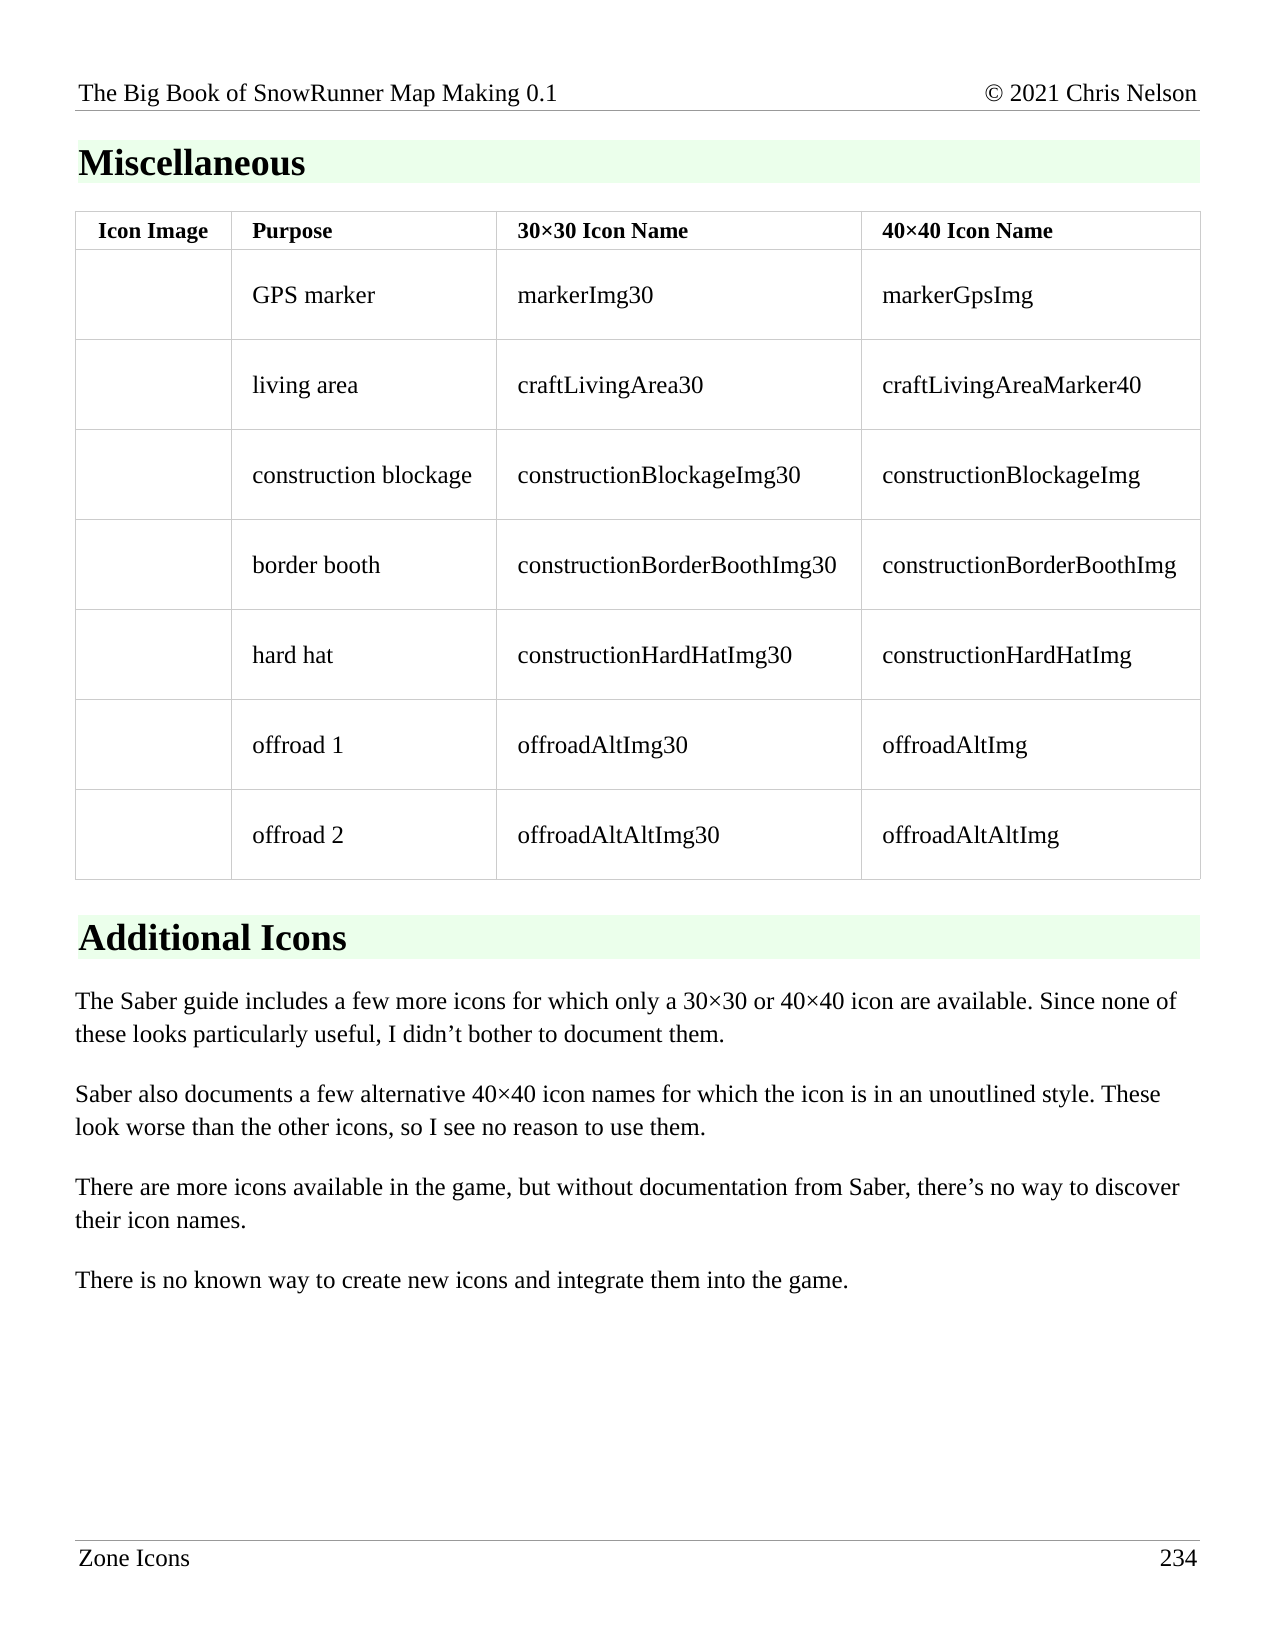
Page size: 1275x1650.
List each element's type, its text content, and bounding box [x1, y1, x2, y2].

table_cell craftLivingArea30 [497, 340, 861, 429]
table_header Purpose [232, 212, 496, 249]
table_cell [76, 790, 231, 879]
table_cell constructionHardHatImg30 [497, 610, 861, 699]
table_cell markerGpsImg [862, 250, 1200, 339]
table_cell living area [232, 340, 496, 429]
table_cell [76, 610, 231, 699]
table_cell [76, 250, 231, 339]
text Saber also documents a few alternative 40×40 icon names for which the icon is in an unoutlined style. These look worse than the other icons, so I see no reason to use them. [75, 1079, 1200, 1141]
table_cell offroadAltAltImg30 [497, 790, 861, 879]
table_cell [76, 700, 231, 789]
table_cell constructionHardHatImg [862, 610, 1200, 699]
table_header Icon Image [76, 212, 231, 249]
table_cell border booth [232, 520, 496, 609]
table_cell offroad 2 [232, 790, 496, 879]
table_header 30×30 Icon Name [497, 212, 861, 249]
table_cell [76, 430, 231, 519]
table_cell craftLivingAreaMarker40 [862, 340, 1200, 429]
table_cell markerImg30 [497, 250, 861, 339]
table_cell hard hat [232, 610, 496, 699]
table_cell GPS marker [232, 250, 496, 339]
table_header 40×40 Icon Name [862, 212, 1200, 249]
text There is no known way to create new icons and integrate them into the game. [75, 1265, 1200, 1294]
subtitle Additional Icons [78, 915, 1200, 959]
table_cell construction blockage [232, 430, 496, 519]
table_cell constructionBorderBoothImg [862, 520, 1200, 609]
table_cell offroadAltAltImg [862, 790, 1200, 879]
subtitle Miscellaneous [78, 140, 1200, 183]
table_cell offroad 1 [232, 700, 496, 789]
text There are more icons available in the game, but without documentation from Saber, there’s no way to discover their icon names. [75, 1172, 1200, 1234]
table_cell [76, 340, 231, 429]
table_cell offroadAltImg [862, 700, 1200, 789]
table_cell constructionBlockageImg30 [497, 430, 861, 519]
table_cell constructionBorderBoothImg30 [497, 520, 861, 609]
table_cell constructionBlockageImg [862, 430, 1200, 519]
table_cell [76, 520, 231, 609]
table_cell offroadAltImg30 [497, 700, 861, 789]
text The Saber guide includes a few more icons for which only a 30×30 or 40×40 icon are available. Since none of these looks particularly useful, I didn’t bother to document them. [75, 986, 1200, 1048]
